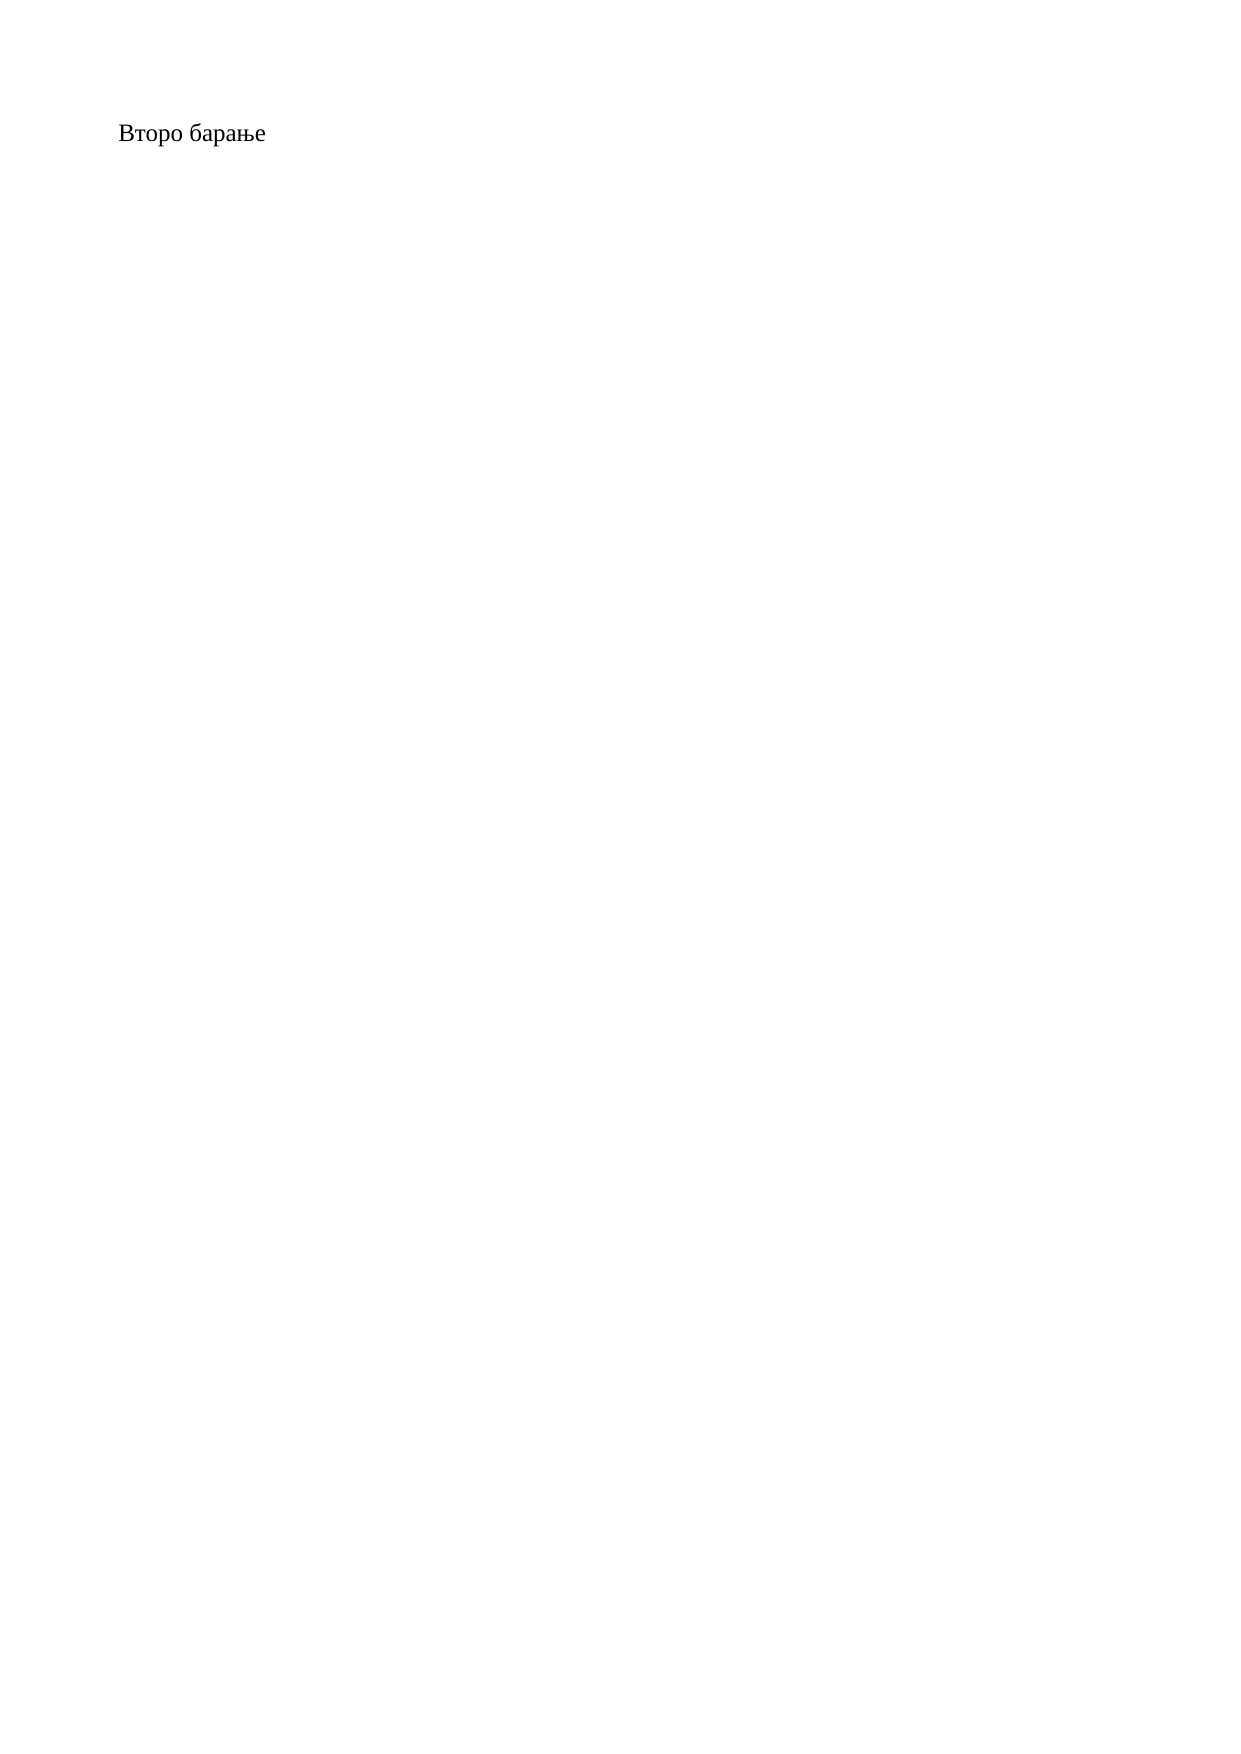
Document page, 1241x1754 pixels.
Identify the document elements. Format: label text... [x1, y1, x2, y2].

text Второ барање [118, 118, 1122, 147]
